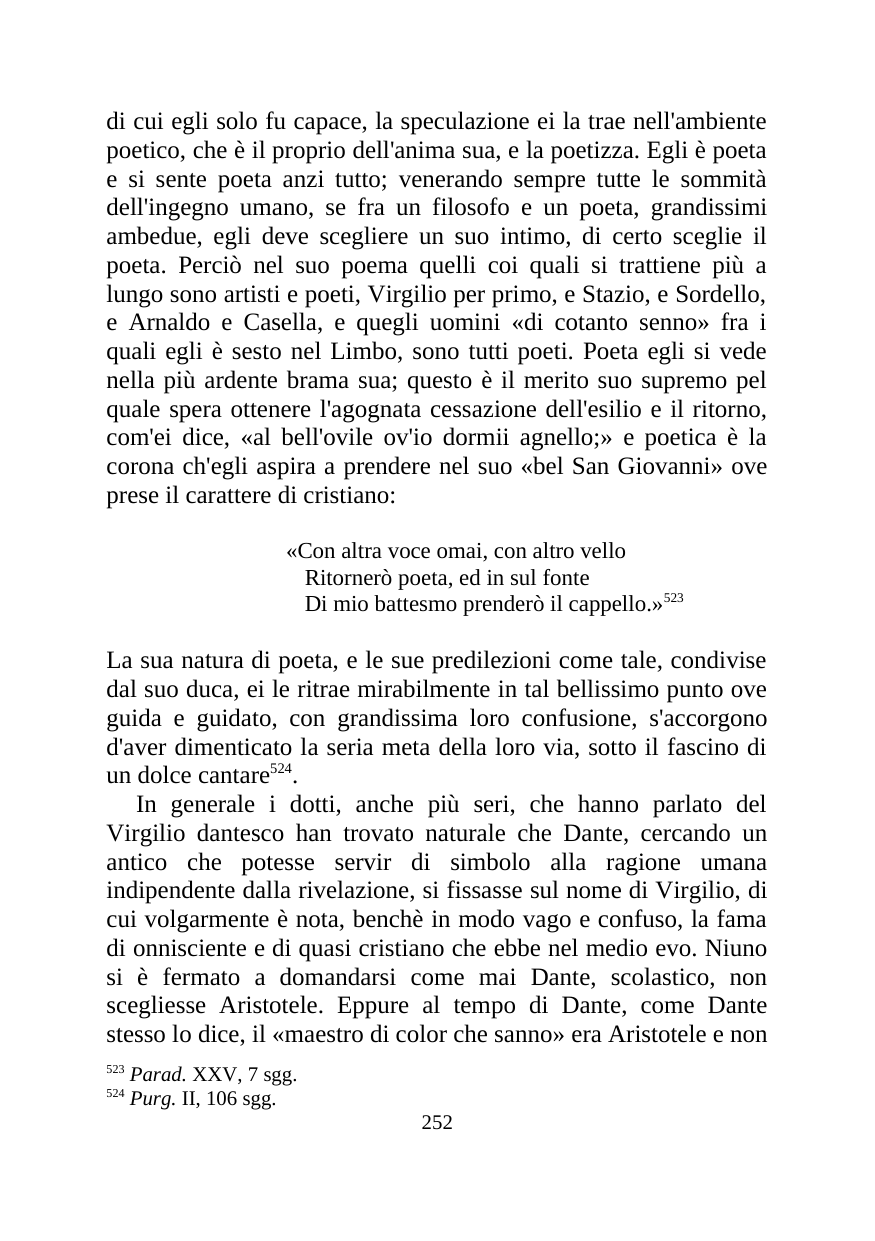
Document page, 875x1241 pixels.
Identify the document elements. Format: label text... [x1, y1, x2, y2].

text di cui egli solo fu capace, la speculazione ei la trae nell'ambiente poetico, che è il proprio dell'anima sua, e la poetizza. Egli è poeta e si sente poeta anzi tutto; venerando sempre tutte le sommità dell'ingegno umano, se fra un filosofo e un poeta, grandissimi ambedue, egli deve scegliere un suo intimo, di certo sceglie il poeta. Perciò nel suo poema quelli coi quali si trattiene più a lungo sono artisti e poeti, Virgilio per primo, e Stazio, e Sordello, e Arnaldo e Casella, e quegli uomini «di cotanto senno» fra i quali egli è sesto nel Limbo, sono tutti poeti. Poeta egli si vede nella più ardente brama sua; questo è il merito suo supremo pel quale spera ottenere l'agognata cessazione dell'esilio e il ritorno, com'ei dice, «al bell'ovile ov'io dormii agnello;» e poetica è la corona ch'egli aspira a prendere nel suo «bel San Giovanni» ove prese il carattere di cristiano: [106, 106, 768, 509]
text «Con altra voce omai, con altro vello [256, 537, 768, 564]
text Di mio battesmo prenderò il cappello.» [275, 590, 768, 617]
text Parad. XXV, 7 sgg. [106, 1062, 768, 1086]
text Purg. II, 106 sgg. [106, 1086, 768, 1110]
text La sua natura di poeta, e le sue predilezioni come tale, condivise dal suo duca, ei le ritrae mirabilmente in tal bellissimo punto ove guida e guidato, con grandissima loro confusione, s'accorgono d'aver dimenticato la seria meta della loro via, sotto il fascino di un dolce cantare. [106, 645, 768, 789]
text In generale i dotti, anche più seri, che hanno parlato del Virgilio dantesco han trovato naturale che Dante, cercando un antico che potesse servir di simbolo alla ragione umana indipendente dalla rivelazione, si fissasse sul nome di Virgilio, di cui volgarmente è nota, benchè in modo vago e confuso, la fama di onnisciente e di quasi cristiano che ebbe nel medio evo. Niuno si è fermato a domandarsi come mai Dante, scolastico, non scegliesse Aristotele. Eppure al tempo di Dante, come Dante stesso lo dice, il «maestro di color che sanno» era Aristotele e non [106, 789, 768, 1048]
text Ritornerò poeta, ed in sul fonte [275, 564, 768, 590]
